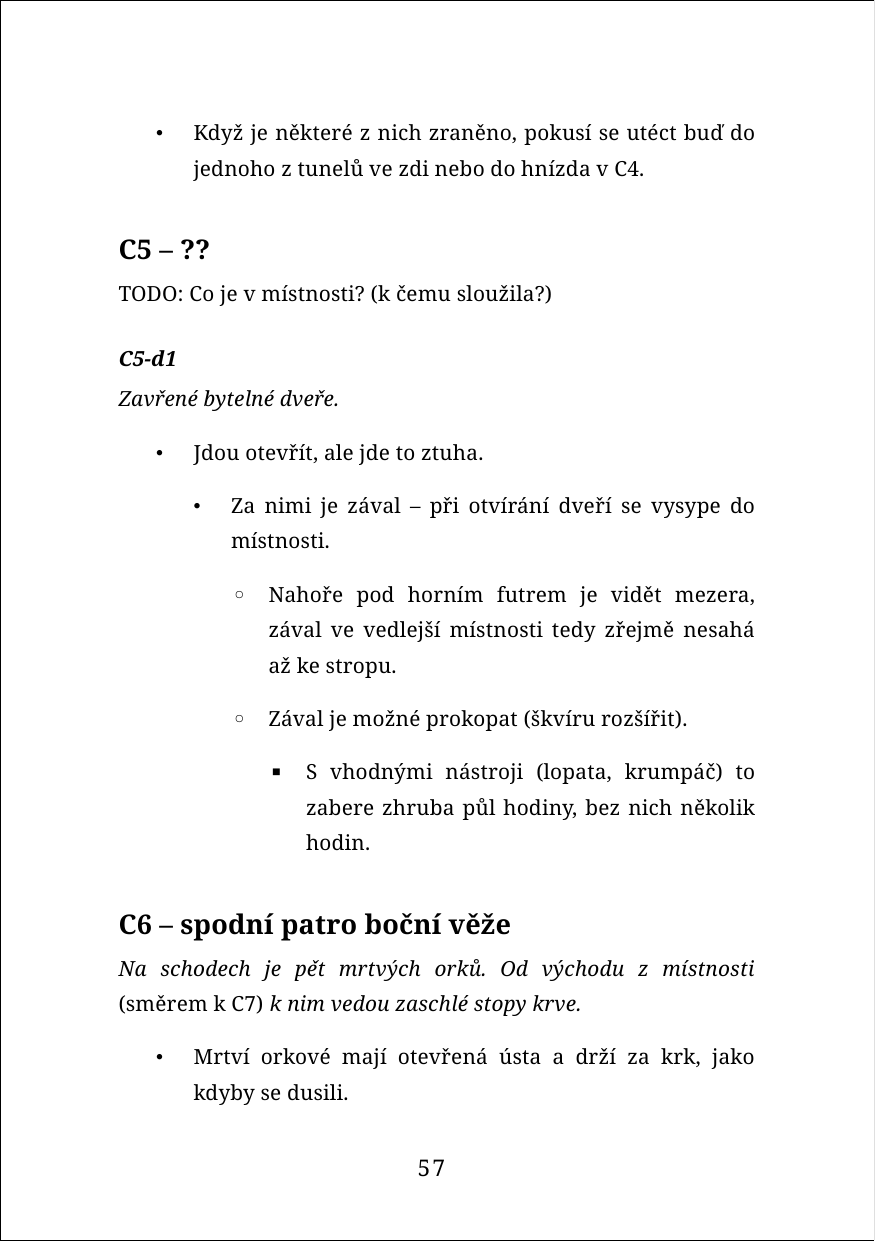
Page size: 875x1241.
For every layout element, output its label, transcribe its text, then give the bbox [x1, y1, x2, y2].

list Nahoře pod horním futrem je vidět mezera, zával ve vedlejší místnosti tedy zřejmě nesahá až ke stropu. [231, 580, 756, 679]
list Když je některé z nich zraněno, pokusí se utéct buď do jednoho z tunelů ve zdi nebo do hnízda v C4. [156, 118, 756, 182]
list Jdou otevřít, ale jde to ztuha. [156, 438, 756, 466]
text TODO: Co je v místnosti? (k čemu sloužila?) [118, 279, 756, 308]
list S vhodnými nástroji (lopata, krumpáč) to zabere zhruba půl hodiny, bez nich několik hodin. [268, 757, 756, 857]
subtitle C5-d1 [118, 344, 756, 373]
list Zával je možné prokopat (škvíru rozšířit). [231, 704, 756, 732]
list Mrtví orkové mají otevřená ústa a drží za krk, jako kdyby se dusili. [156, 1042, 756, 1106]
text Na schodech je pět mrtvých orků. Od východu z místnosti (směrem k C7) k nim vedou zaschlé stopy krve. [118, 954, 756, 1018]
subtitle C6 – spodní patro boční věže [118, 905, 756, 942]
subtitle C5 – ?? [118, 231, 756, 267]
text Zavřené bytelné dveře. [118, 384, 756, 413]
list Za nimi je zával – při otvírání dveří se vysype do místnosti. [193, 491, 756, 555]
